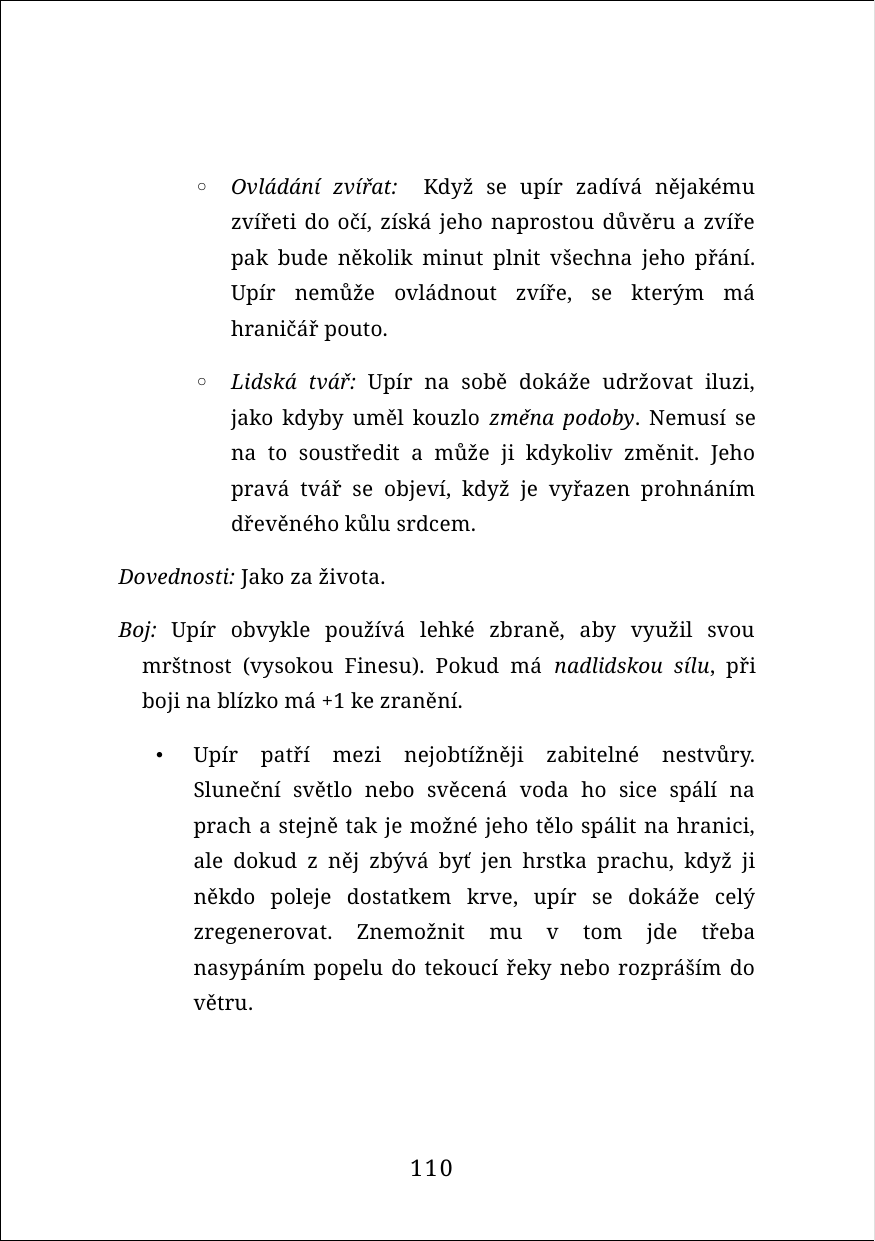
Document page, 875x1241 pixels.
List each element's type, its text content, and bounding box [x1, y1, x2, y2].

list Upír patří mezi nejobtížněji zabitelné nestvůry. Sluneční světlo nebo svěcená voda ho sice spálí na prach a stejně tak je možné jeho tělo spálit na hranici, ale dokud z něj zbývá byť jen hrstka prachu, když ji někdo poleje dostatkem krve, upír se dokáže celý zregenerovat. Znemožnit mu v tom jde třeba nasypáním popelu do tekoucí řeky nebo rozpráším do větru. [156, 740, 756, 1017]
list Lidská tvář: Upír na sobě dokáže udržovat iluzi, jako kdyby uměl kouzlo změna podoby. Nemusí se na to soustředit a může ji kdykoliv změnit. Jeho pravá tvář se objeví, když je vyřazen prohnáním dřevěného kůlu srdcem. [193, 367, 756, 538]
text Boj: Upír obvykle používá lehké zbraně, aby využil svou mrštnost (vysokou Finesu). Pokud má nadlidskou sílu, při boji na blízko má +1 ke zranění. [118, 616, 756, 715]
list Ovládání zvířat: Když se upír zadívá nějakému zvířeti do očí, získá jeho naprostou důvěru a zvíře pak bude několik minut plnit všechna jeho přání. Upír nemůže ovládnout zvíře, se kterým má hraničář pouto. [193, 172, 756, 342]
text Dovednosti: Jako za života. [118, 562, 756, 591]
